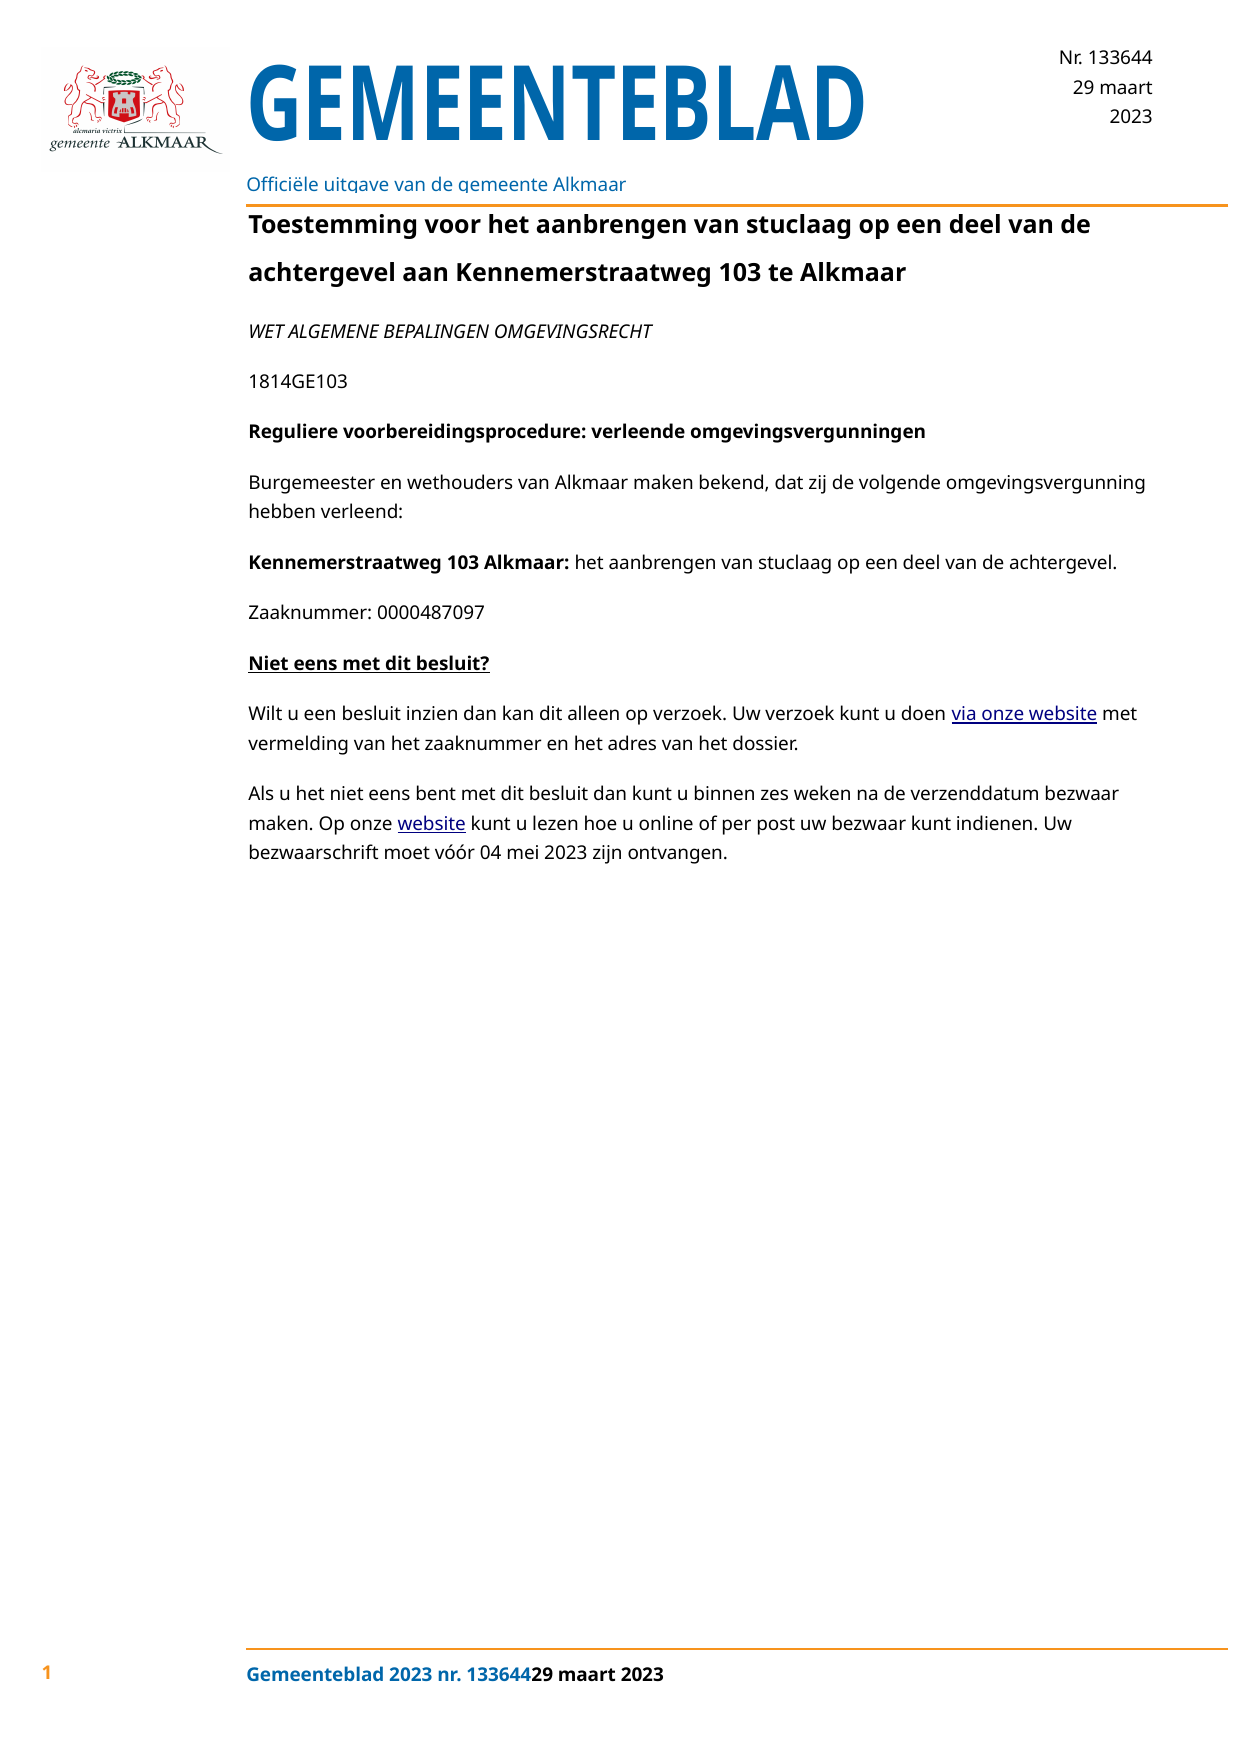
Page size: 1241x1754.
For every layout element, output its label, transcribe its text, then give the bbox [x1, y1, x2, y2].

text Burgemeester en wethouders van Alkmaar maken bekend, dat zij de volgende omgevingsvergunning hebben verleend: [248, 469, 1152, 524]
text Zaaknummer: 0000487097 [248, 599, 1152, 625]
text Wilt u een besluit inzien dan kan dit alleen op verzoek. Uw verzoek kunt u doen via onze website met vermelding van het zaaknummer en het adres van het dossier. [248, 700, 1152, 756]
text Toestemming voor het aanbrengen van stuclaag op een deel van de achtergevel aan Kennemerstraatweg 103 te Alkmaar [248, 207, 1152, 288]
text Als u het niet eens bent met dit besluit dan kunt u binnen zes weken na de verzenddatum bezwaar maken. Op onze website kunt u lezen hoe u online of per post uw bezwaar kunt indienen. Uw bezwaarschrift moet vóór 04 mei 2023 zijn ontvangen. [248, 780, 1152, 865]
text WET ALGEMENE BEPALINGEN OMGEVINGSRECHT [248, 318, 1152, 344]
text 1814GE103 [248, 368, 1152, 394]
text Kennemerstraatweg 103 Alkmaar: het aanbrengen van stuclaag op een deel van de achtergevel. [248, 549, 1152, 575]
picture [41, 47, 231, 172]
text Reguliere voorbereidingsprocedure: verleende omgevingsvergunningen [248, 419, 1152, 444]
text Niet eens met dit besluit? [248, 650, 1152, 676]
